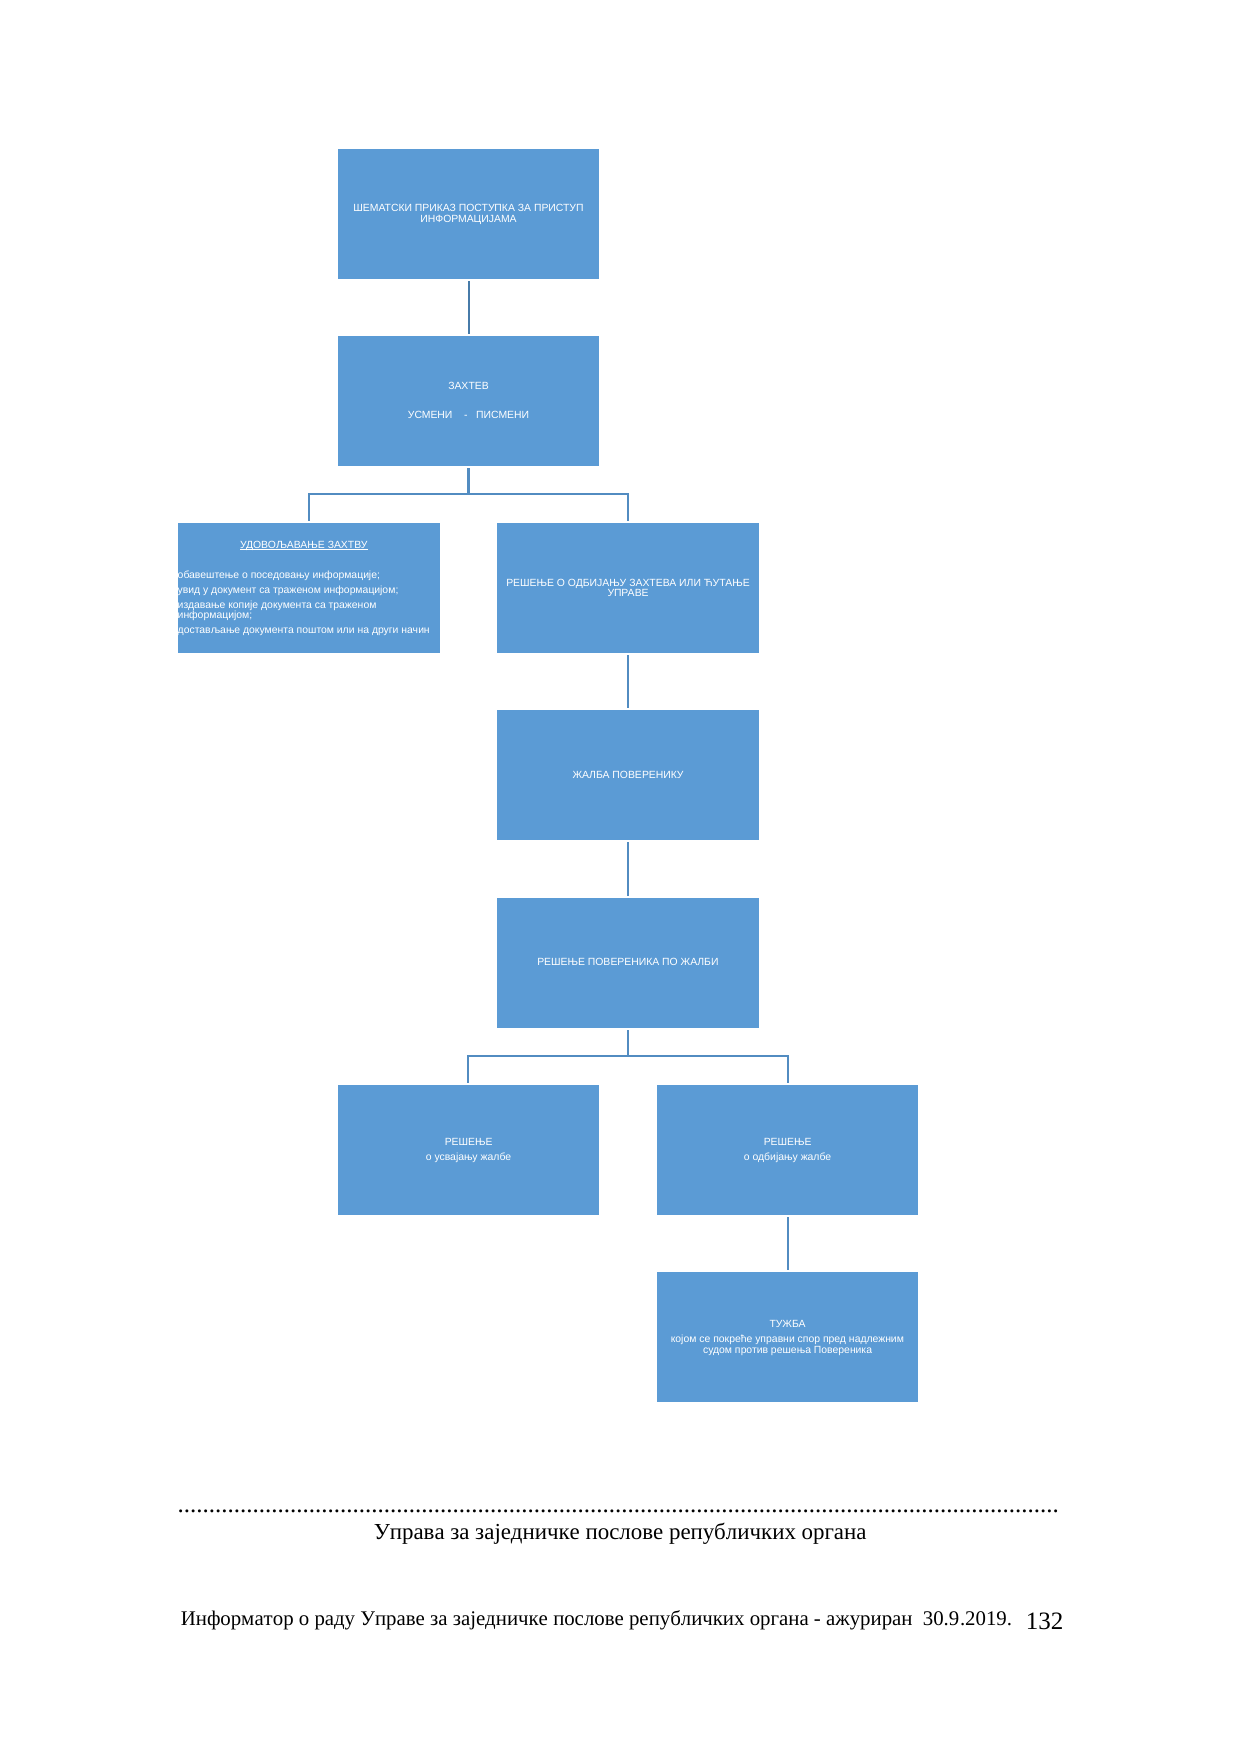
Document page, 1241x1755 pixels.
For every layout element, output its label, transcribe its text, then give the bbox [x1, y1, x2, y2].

text ............................................................................................................................................. [177, 1489, 1063, 1518]
text Управа за заједничке послове републичких органа [177, 1518, 1063, 1544]
